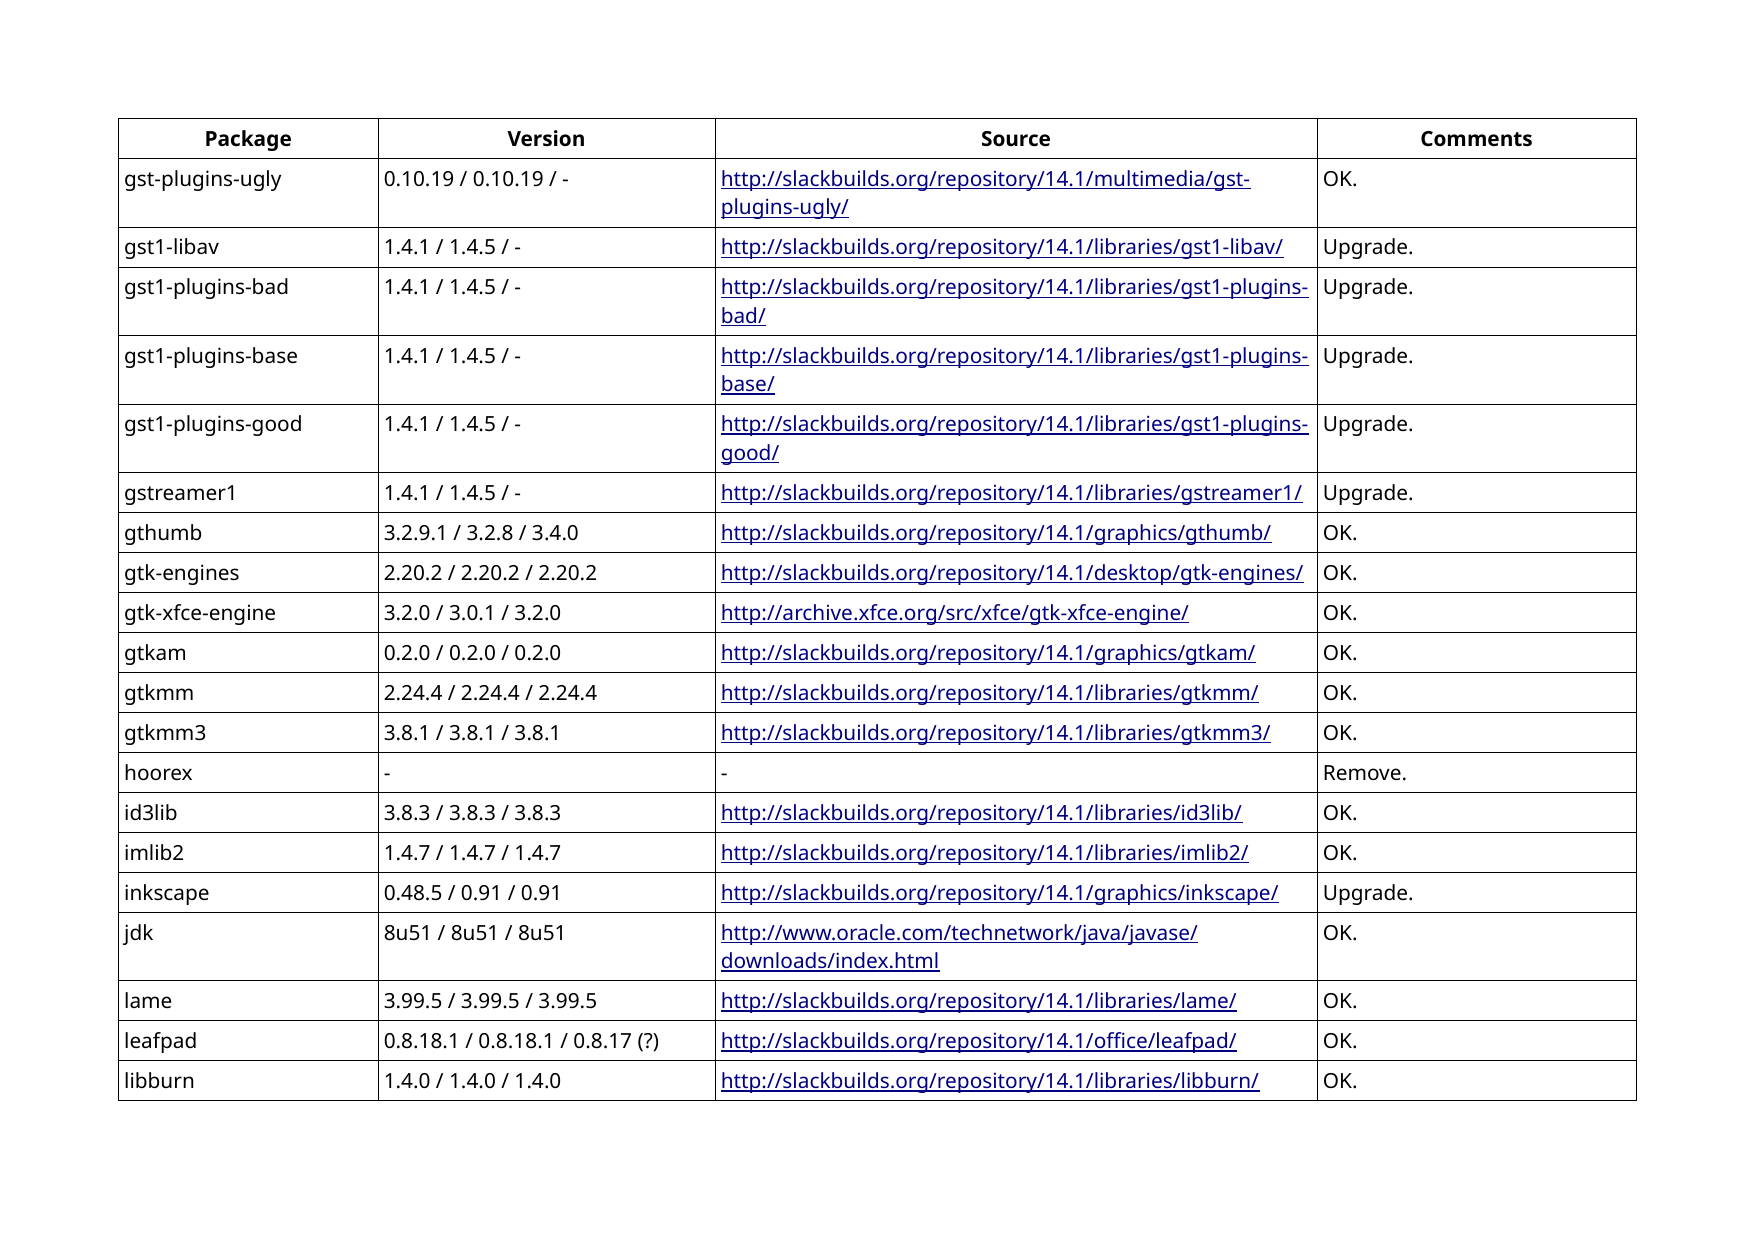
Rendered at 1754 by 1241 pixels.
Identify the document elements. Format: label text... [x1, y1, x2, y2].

table_cell Remove. [1318, 753, 1636, 792]
table_header Version [379, 119, 715, 158]
table_cell http://slackbuilds.org/repository/14.1/libraries/gst1-libav/ [716, 228, 1317, 267]
table_cell http://slackbuilds.org/repository/14.1/libraries/gst1-plugins-base/ [716, 336, 1317, 403]
table_cell gthumb [119, 513, 378, 552]
table_cell OK. [1318, 633, 1636, 672]
table_cell 1.4.7 / 1.4.7 / 1.4.7 [379, 833, 715, 872]
table_cell inkscape [119, 873, 378, 912]
table_cell gtk-engines [119, 553, 378, 592]
table_cell http://slackbuilds.org/repository/14.1/libraries/gst1-plugins-bad/ [716, 268, 1317, 335]
table_cell Upgrade. [1318, 873, 1636, 912]
table_cell OK. [1318, 833, 1636, 872]
table_cell OK. [1318, 1061, 1636, 1100]
table_cell Upgrade. [1318, 336, 1636, 403]
table_cell lame [119, 981, 378, 1020]
table_cell 0.48.5 / 0.91 / 0.91 [379, 873, 715, 912]
table_cell id3lib [119, 793, 378, 832]
table_cell 1.4.1 / 1.4.5 / - [379, 405, 715, 472]
table_cell 0.10.19 / 0.10.19 / - [379, 159, 715, 227]
table_cell gtkmm3 [119, 713, 378, 752]
table_cell gtkmm [119, 673, 378, 712]
table_cell leafpad [119, 1021, 378, 1060]
table_cell gst1-plugins-base [119, 336, 378, 403]
table_cell Upgrade. [1318, 228, 1636, 267]
table_cell 1.4.1 / 1.4.5 / - [379, 336, 715, 403]
table_cell 3.99.5 / 3.99.5 / 3.99.5 [379, 981, 715, 1020]
table_cell OK. [1318, 553, 1636, 592]
table_cell Upgrade. [1318, 405, 1636, 472]
table_cell OK. [1318, 713, 1636, 752]
table_cell http://slackbuilds.org/repository/14.1/libraries/imlib2/ [716, 833, 1317, 872]
table_cell http://slackbuilds.org/repository/14.1/libraries/gstreamer1/ [716, 473, 1317, 512]
table_cell 2.20.2 / 2.20.2 / 2.20.2 [379, 553, 715, 592]
table_header Package [119, 119, 378, 158]
table_cell http://slackbuilds.org/repository/14.1/libraries/id3lib/ [716, 793, 1317, 832]
table_cell Upgrade. [1318, 268, 1636, 335]
table_cell 8u51 / 8u51 / 8u51 [379, 913, 715, 980]
table_cell gst-plugins-ugly [119, 159, 378, 227]
table_cell - [716, 753, 1317, 792]
table_cell OK. [1318, 673, 1636, 712]
table_cell gst1-plugins-good [119, 405, 378, 472]
table_cell http://archive.xfce.org/src/xfce/gtk-xfce-engine/ [716, 593, 1317, 632]
table_cell Upgrade. [1318, 473, 1636, 512]
table_cell 1.4.1 / 1.4.5 / - [379, 268, 715, 335]
table_cell gst1-plugins-bad [119, 268, 378, 335]
table_cell hoorex [119, 753, 378, 792]
table_cell http://slackbuilds.org/repository/14.1/office/leafpad/ [716, 1021, 1317, 1060]
table_cell OK. [1318, 159, 1636, 227]
table_cell libburn [119, 1061, 378, 1100]
table_cell http://slackbuilds.org/repository/14.1/libraries/gst1-plugins-good/ [716, 405, 1317, 472]
table_cell 2.24.4 / 2.24.4 / 2.24.4 [379, 673, 715, 712]
table_cell OK. [1318, 1021, 1636, 1060]
table_cell 0.8.18.1 / 0.8.18.1 / 0.8.17 (?) [379, 1021, 715, 1060]
table_cell gtkam [119, 633, 378, 672]
table_cell jdk [119, 913, 378, 980]
table_cell http://slackbuilds.org/repository/14.1/graphics/gthumb/ [716, 513, 1317, 552]
table_cell http://slackbuilds.org/repository/14.1/multimedia/gst-plugins-ugly/ [716, 159, 1317, 227]
table_cell OK. [1318, 913, 1636, 980]
table_cell http://slackbuilds.org/repository/14.1/libraries/gtkmm3/ [716, 713, 1317, 752]
table_cell 0.2.0 / 0.2.0 / 0.2.0 [379, 633, 715, 672]
table_header Source [716, 119, 1317, 158]
table_cell 1.4.0 / 1.4.0 / 1.4.0 [379, 1061, 715, 1100]
table_cell gstreamer1 [119, 473, 378, 512]
table_cell 1.4.1 / 1.4.5 / - [379, 228, 715, 267]
table_cell gtk-xfce-engine [119, 593, 378, 632]
table_cell 3.8.3 / 3.8.3 / 3.8.3 [379, 793, 715, 832]
table_header Comments [1318, 119, 1636, 158]
table_cell 3.2.9.1 / 3.2.8 / 3.4.0 [379, 513, 715, 552]
table_cell http://slackbuilds.org/repository/14.1/libraries/lame/ [716, 981, 1317, 1020]
table_cell OK. [1318, 513, 1636, 552]
table_cell 3.8.1 / 3.8.1 / 3.8.1 [379, 713, 715, 752]
table_cell imlib2 [119, 833, 378, 872]
table_cell http://www.oracle.com/technetwork/java/javase/downloads/index.html [716, 913, 1317, 980]
table_cell http://slackbuilds.org/repository/14.1/libraries/libburn/ [716, 1061, 1317, 1100]
table_cell http://slackbuilds.org/repository/14.1/graphics/inkscape/ [716, 873, 1317, 912]
table_cell 1.4.1 / 1.4.5 / - [379, 473, 715, 512]
table_cell http://slackbuilds.org/repository/14.1/desktop/gtk-engines/ [716, 553, 1317, 592]
table_cell OK. [1318, 593, 1636, 632]
table_cell gst1-libav [119, 228, 378, 267]
table_cell http://slackbuilds.org/repository/14.1/libraries/gtkmm/ [716, 673, 1317, 712]
table_cell http://slackbuilds.org/repository/14.1/graphics/gtkam/ [716, 633, 1317, 672]
table_cell 3.2.0 / 3.0.1 / 3.2.0 [379, 593, 715, 632]
table_cell OK. [1318, 793, 1636, 832]
table_cell OK. [1318, 981, 1636, 1020]
table_cell - [379, 753, 715, 792]
